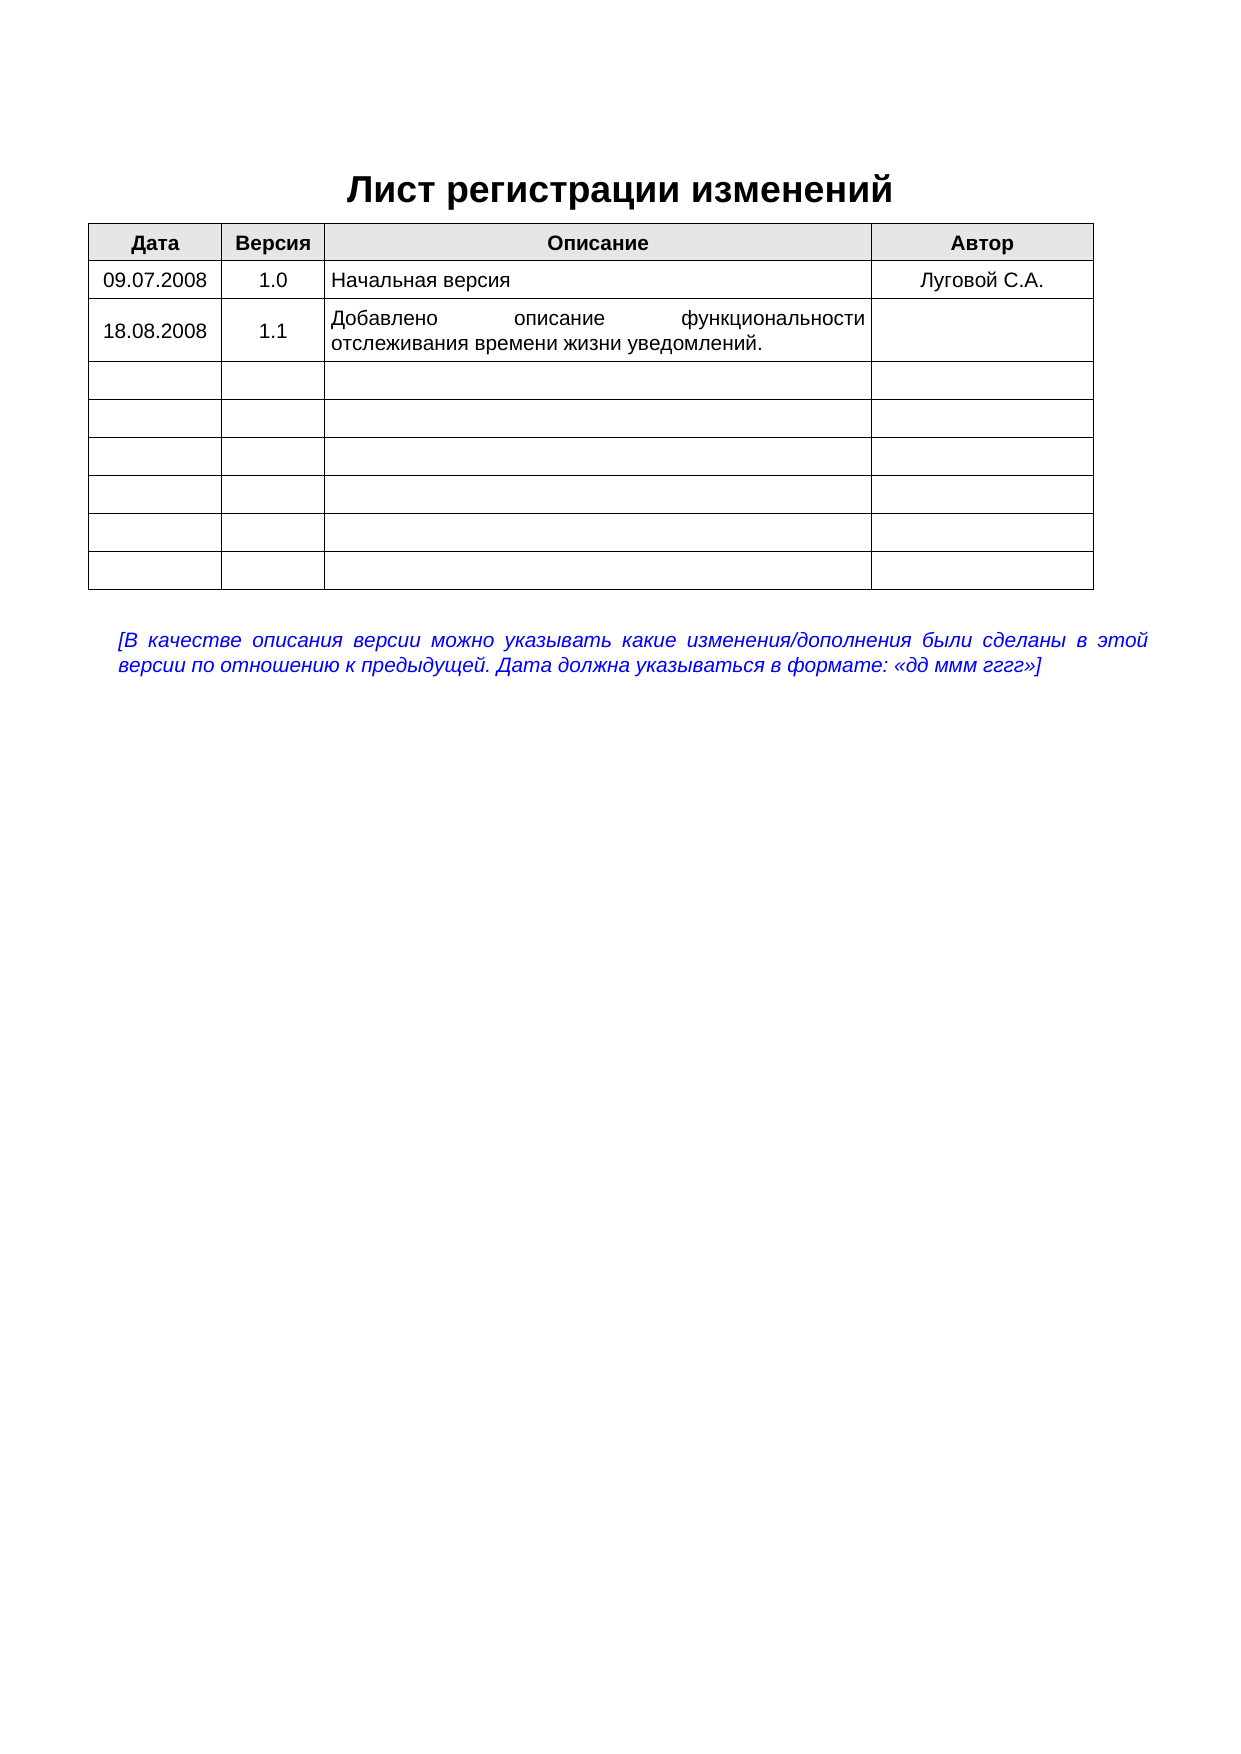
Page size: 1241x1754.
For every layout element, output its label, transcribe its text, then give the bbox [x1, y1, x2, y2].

table_cell [325, 362, 871, 399]
table_header Описание [325, 224, 871, 260]
table_cell [89, 476, 221, 513]
table_cell [325, 400, 871, 437]
table_cell 09.07.2008 [89, 261, 221, 298]
table_cell Добавлено описание функциональности отслеживания времени жизни уведомлений. [325, 299, 871, 361]
table_header Автор [872, 224, 1093, 260]
table_cell [89, 514, 221, 551]
table_cell 1.0 [222, 261, 324, 298]
table_cell 18.08.2008 [89, 299, 221, 361]
table_cell [325, 438, 871, 475]
text [В качестве описания версии можно указывать какие изменения/дополнения были сделаны в этой версии по отношению к предыдущей. Дата должна указываться в формате: «дд ммм гггг»] [118, 627, 1152, 677]
table_cell [872, 476, 1093, 513]
table_cell [89, 438, 221, 475]
table_cell [89, 362, 221, 399]
table_cell [222, 514, 324, 551]
table_cell [89, 552, 221, 589]
table_cell [872, 299, 1093, 361]
table_header Версия [222, 224, 324, 260]
table_cell [222, 438, 324, 475]
table_cell [222, 362, 324, 399]
table_header Дата [89, 224, 221, 260]
table_cell [325, 514, 871, 551]
table_cell [89, 400, 221, 437]
title Лист регистрации изменений [88, 167, 1152, 210]
table_cell Луговой С.А. [872, 261, 1093, 298]
table_cell [872, 552, 1093, 589]
table_cell [222, 552, 324, 589]
table_cell [872, 400, 1093, 437]
table_cell [222, 400, 324, 437]
table_cell [872, 362, 1093, 399]
table_cell [325, 476, 871, 513]
table_cell 1.1 [222, 299, 324, 361]
table_cell [325, 552, 871, 589]
table_cell Начальная версия [325, 261, 871, 298]
table_cell [872, 514, 1093, 551]
table_cell [872, 438, 1093, 475]
table_cell [222, 476, 324, 513]
